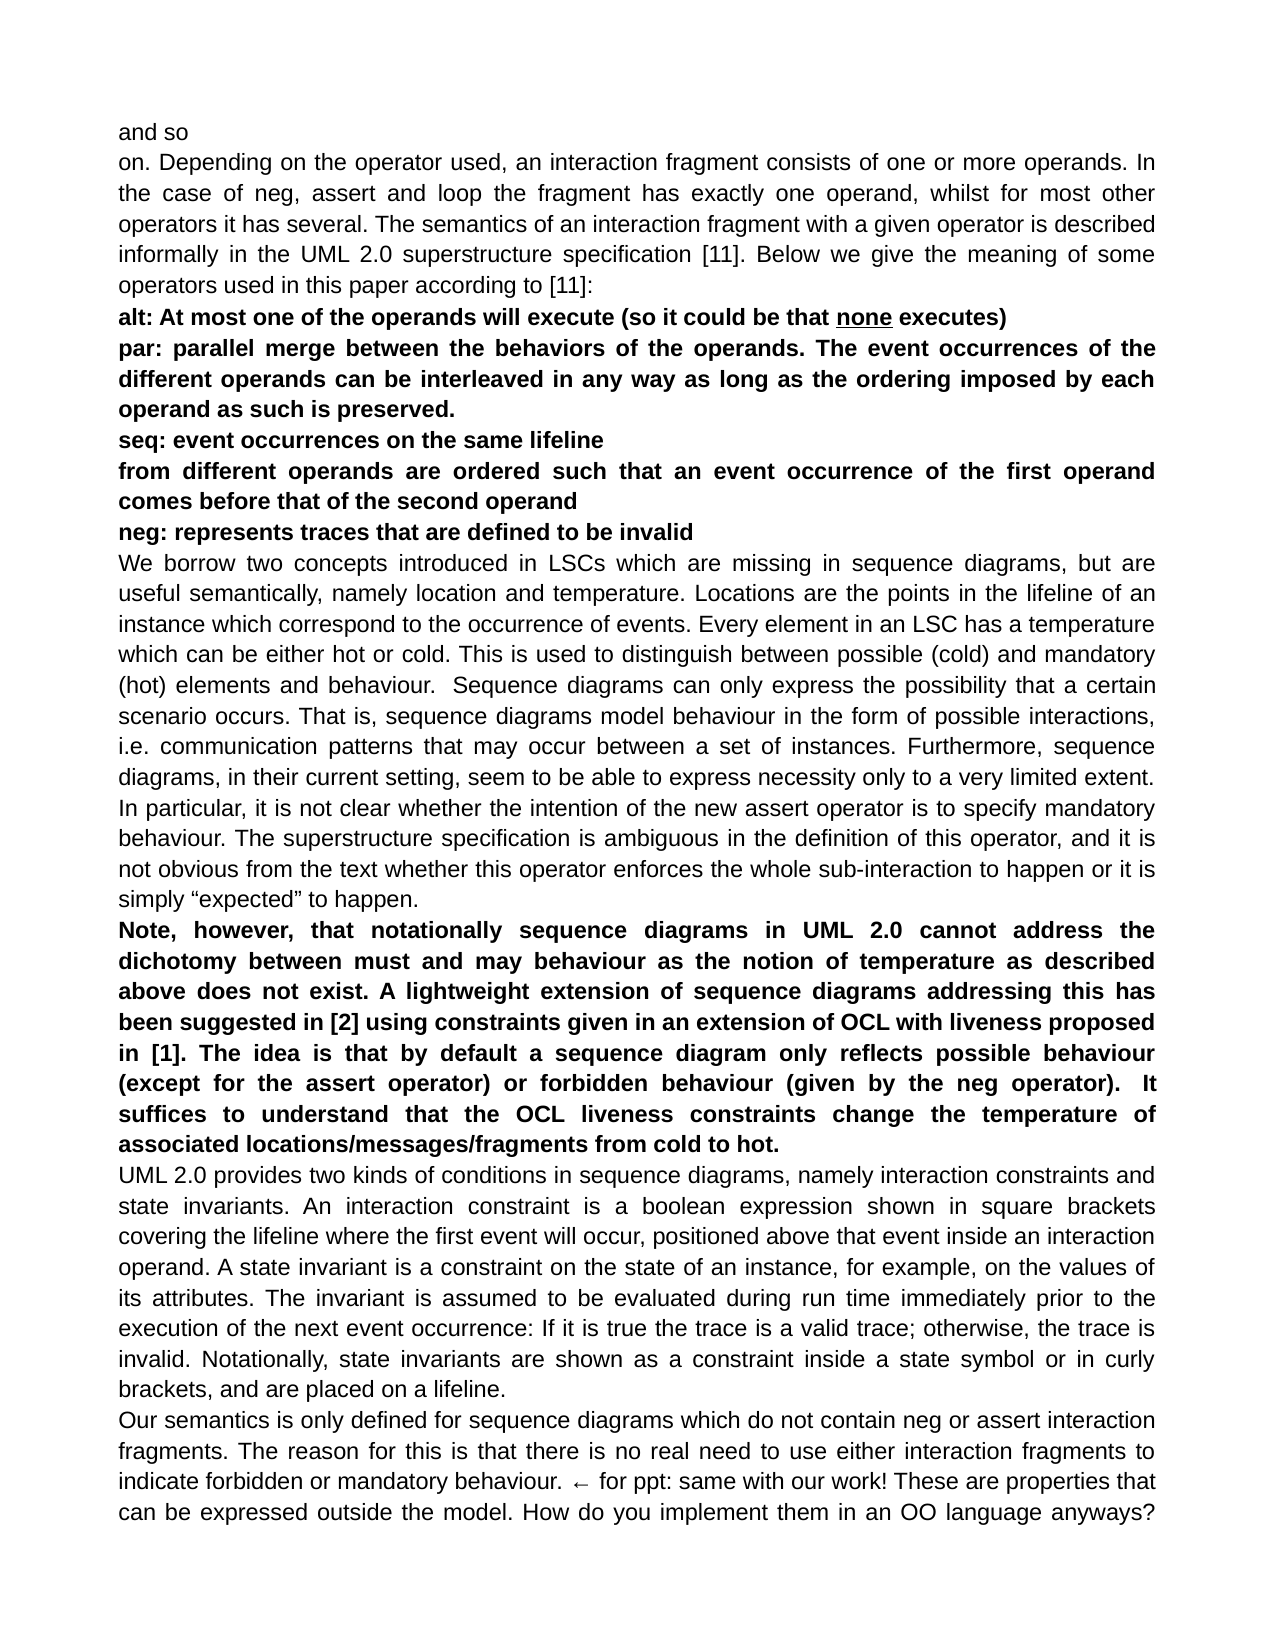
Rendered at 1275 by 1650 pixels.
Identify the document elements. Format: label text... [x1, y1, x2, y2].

text par: parallel merge between the behaviors of the operands. The event occurrences of the different operands can be interleaved in any way as long as the ordering imposed by each operand as such is preserved. [118, 334, 1157, 423]
text from different operands are ordered such that an event occurrence of the first operand comes before that of the second operand [118, 457, 1157, 514]
text seq: event occurrences on the same lifeline [118, 426, 1157, 453]
text We borrow two concepts introduced in LSCs which are missing in sequence diagrams, but are useful semantically, namely location and temperature. Locations are the points in the lifeline of an instance which correspond to the occurrence of events. Every element in an LSC has a temperature which can be either hot or cold. This is used to distinguish between possible (cold) and mandatory (hot) elements and behaviour. Sequence diagrams can only express the possibility that a certain scenario occurs. That is, sequence diagrams model behaviour in the form of possible interactions, i.e. communication patterns that may occur between a set of instances. Furthermore, sequence diagrams, in their current setting, seem to be able to express necessity only to a very limited extent. In particular, it is not clear whether the intention of the new assert operator is to specify mandatory behaviour. The superstructure specification is ambiguous in the definition of this operator, and it is not obvious from the text whether this operator enforces the whole sub-interaction to happen or it is simply “expected” to happen. [118, 549, 1157, 913]
text Our semantics is only defined for sequence diagrams which do not contain neg or assert interaction fragments. The reason for this is that there is no real need to use either interaction fragments to indicate forbidden or mandatory behaviour. ← for ppt: same with our work! These are properties that can be expressed outside the model. How do you implement them in an OO language anyways? [118, 1406, 1157, 1525]
text Note, however, that notationally sequence diagrams in UML 2.0 cannot address the dichotomy between must and may behaviour as the notion of temperature as described above does not exist. A lightweight extension of sequence diagrams addressing this has been suggested in [2] using constraints given in an extension of OCL with liveness proposed in [1]. The idea is that by default a sequence diagram only reflects possible behaviour (except for the assert operator) or forbidden behaviour (given by the neg operator). It suffices to understand that the OCL liveness constraints change the temperature of associated locations/messages/fragments from cold to hot. [118, 916, 1157, 1158]
text UML 2.0 provides two kinds of conditions in sequence diagrams, namely interaction constraints and state invariants. An interaction constraint is a boolean expression shown in square brackets covering the lifeline where the first event will occur, positioned above that event inside an interaction operand. A state invariant is a constraint on the state of an instance, for example, on the values of its attributes. The invariant is assumed to be evaluated during run time immediately prior to the execution of the next event occurrence: If it is true the trace is a valid trace; otherwise, the trace is invalid. Notationally, state invariants are shown as a constraint inside a state symbol or in curly brackets, and are placed on a lifeline. [118, 1161, 1157, 1403]
text and so [118, 118, 1157, 145]
text neg: represents traces that are defined to be invalid [118, 518, 1157, 545]
text on. Depending on the operator used, an interaction fragment consists of one or more operands. In the case of neg, assert and loop the fragment has exactly one operand, whilst for most other operators it has several. The semantics of an interaction fragment with a given operator is described informally in the UML 2.0 superstructure specification [11]. Below we give the meaning of some operators used in this paper according to [11]: [118, 149, 1157, 298]
text alt: At most one of the operands will execute (so it could be that none executes) [118, 302, 1157, 331]
